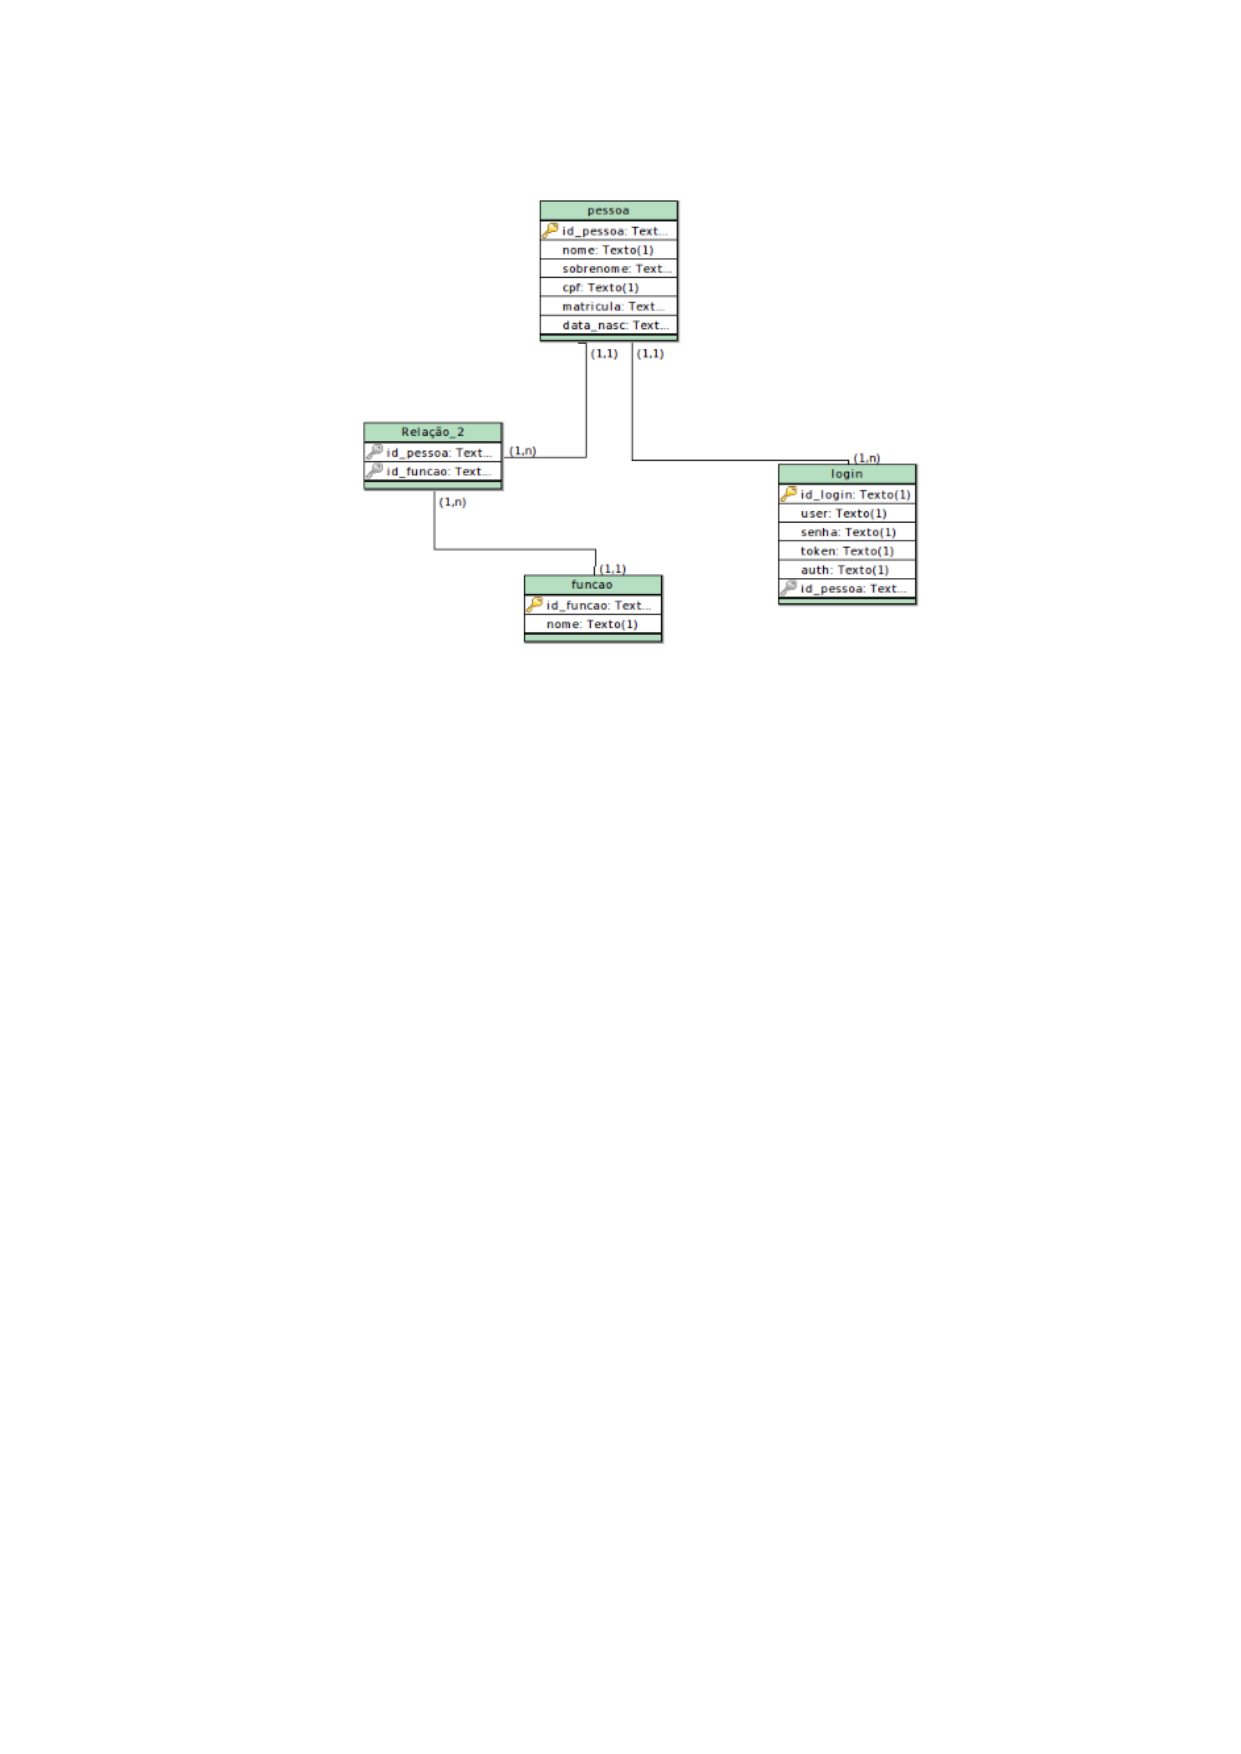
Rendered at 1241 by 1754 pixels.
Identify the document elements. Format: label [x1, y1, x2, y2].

picture [350, 176, 697, 714]
